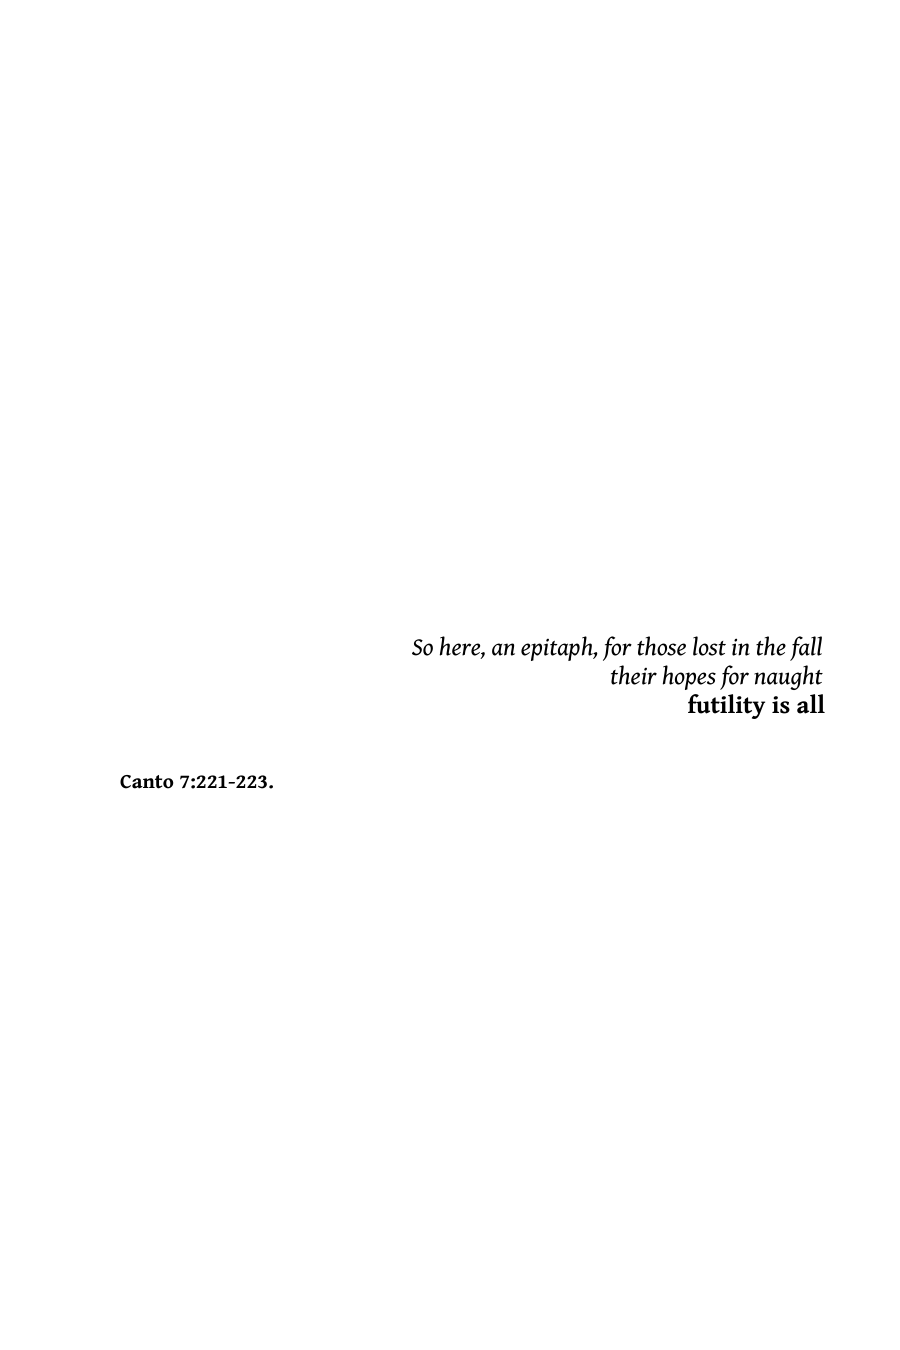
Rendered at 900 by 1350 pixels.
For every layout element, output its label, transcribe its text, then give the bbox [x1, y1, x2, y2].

text Canto 7:221-223. [120, 770, 825, 794]
text So here, an epitaph, for those lost in the fall their hopes for naught futility is all [120, 634, 825, 721]
